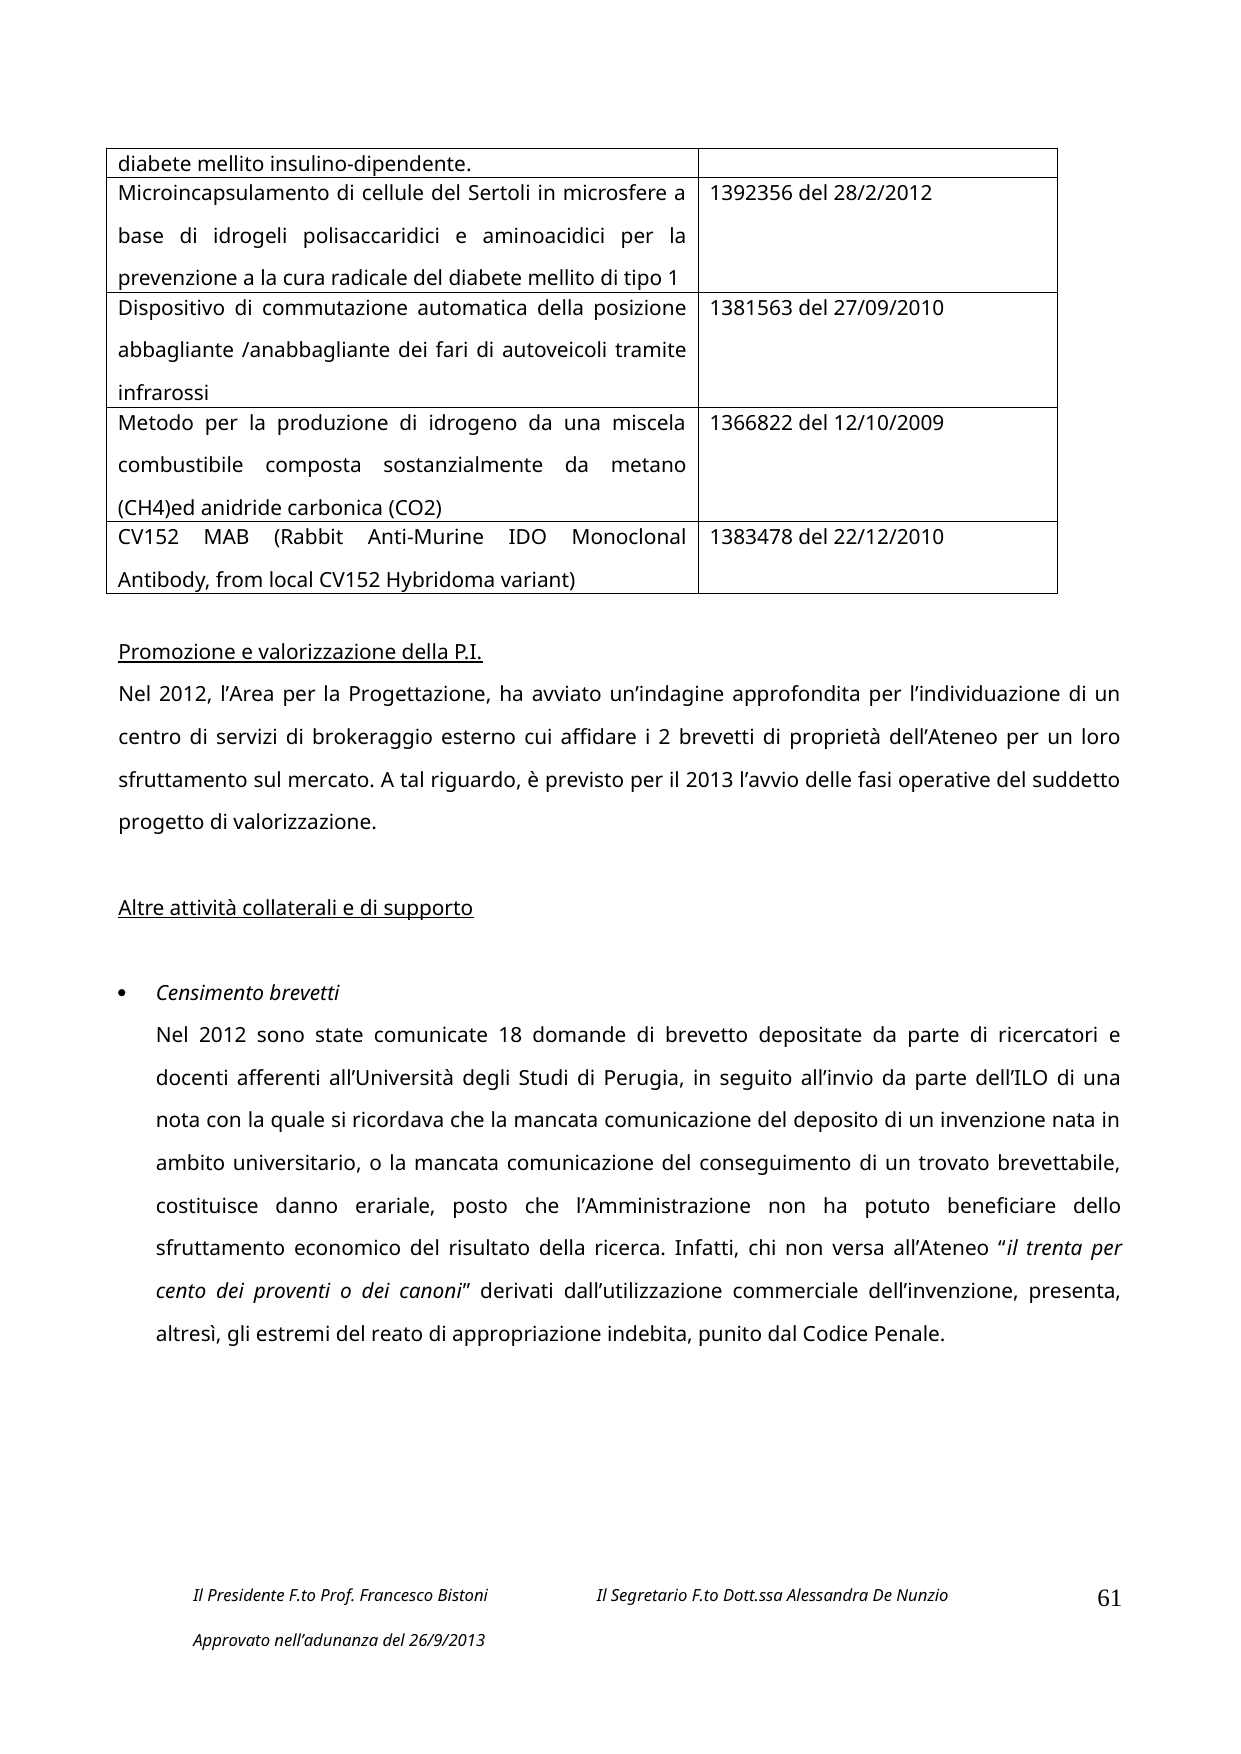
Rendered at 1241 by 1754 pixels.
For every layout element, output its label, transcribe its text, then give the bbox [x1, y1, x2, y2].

list Censimento brevetti [118, 978, 1122, 1006]
table_cell 1366822 del 12/10/2009 [699, 408, 1057, 521]
text Altre attività collaterali e di supporto [118, 893, 1122, 921]
table_cell 1392356 del 28/2/2012 [699, 178, 1057, 292]
table_cell [699, 149, 1057, 177]
table_cell Microincapsulamento di cellule del Sertoli in microsfere a base di idrogeli polisaccaridici e aminoacidici per la prevenzione a la cura radicale del diabete mellito di tipo 1 [107, 178, 698, 292]
table_cell Metodo per la produzione di idrogeno da una miscela combustibile composta sostanzialmente da metano (CH4)ed anidride carbonica (CO2) [107, 408, 698, 521]
table_cell 1381563 del 27/09/2010 [699, 293, 1057, 407]
table_cell diabete mellito insulino-dipendente. [107, 149, 698, 177]
table_cell CV152 MAB (Rabbit Anti-Murine IDO Monoclonal Antibody, from local CV152 Hybridoma variant) [107, 522, 698, 593]
text Nel 2012, l’Area per la Progettazione, ha avviato un’indagine approfondita per l’individuazione di un centro di servizi di brokeraggio esterno cui affidare i 2 brevetti di proprietà dell’Ateneo per un loro sfruttamento sul mercato. A tal riguardo, è previsto per il 2013 l’avvio delle fasi operative del suddetto progetto di valorizzazione. [118, 679, 1122, 836]
text Promozione e valorizzazione della P.I. [118, 637, 1122, 665]
text Nel 2012 sono state comunicate 18 domande di brevetto depositate da parte di ricercatori e docenti afferenti all’Università degli Studi di Perugia, in seguito all’invio da parte dell’ILO di una nota con la quale si ricordava che la mancata comunicazione del deposito di un invenzione nata in ambito universitario, o la mancata comunicazione del conseguimento di un trovato brevettabile, costituisce danno erariale, posto che l’Amministrazione non ha potuto beneficiare dello sfruttamento economico del risultato della ricerca. Infatti, chi non versa all’Ateneo “il trenta per cento dei proventi o dei canoni” derivati dall’utilizzazione commerciale dell’invenzione, presenta, altresì, gli estremi del reato di appropriazione indebita, punito dal Codice Penale. [156, 1020, 1122, 1347]
table_cell 1383478 del 22/12/2010 [699, 522, 1057, 593]
table_cell Dispositivo di commutazione automatica della posizione abbagliante /anabbagliante dei fari di autoveicoli tramite infrarossi [107, 293, 698, 407]
